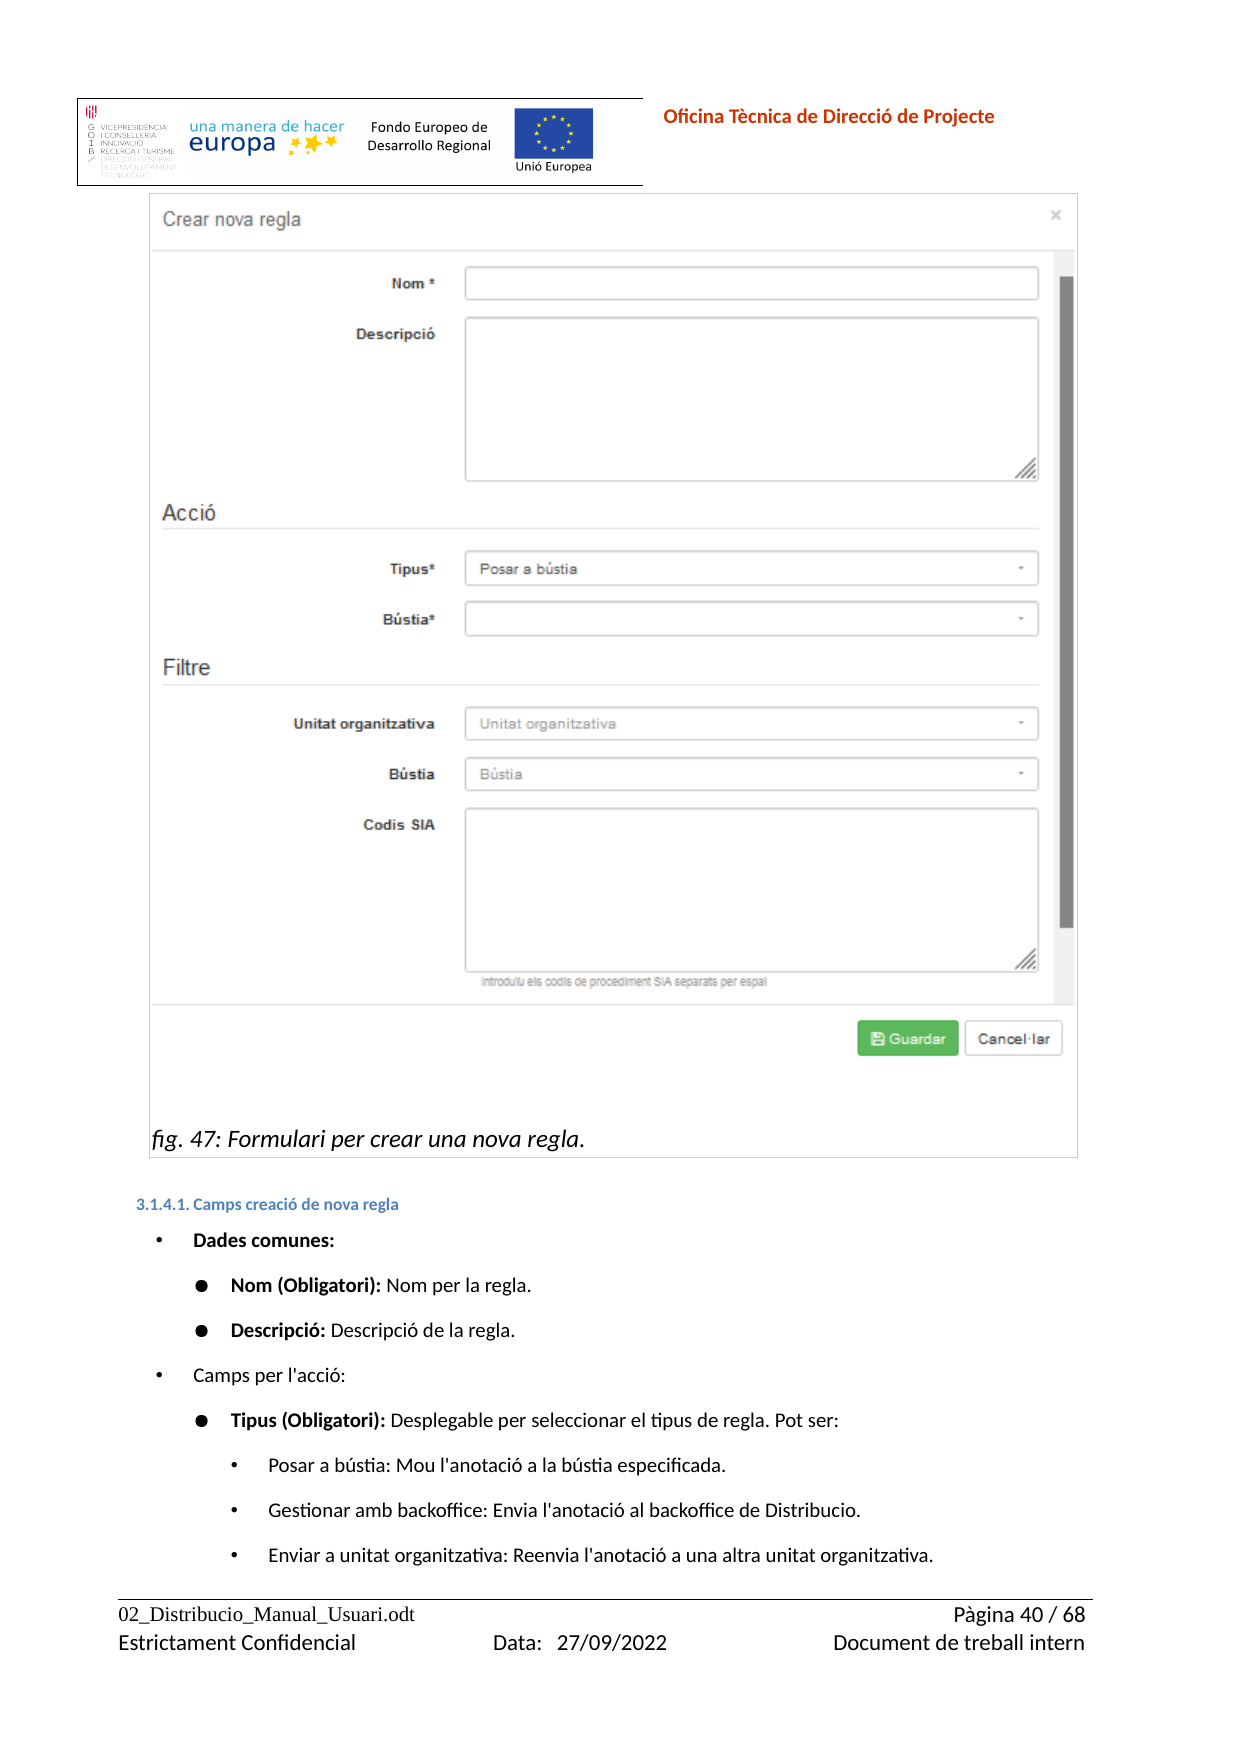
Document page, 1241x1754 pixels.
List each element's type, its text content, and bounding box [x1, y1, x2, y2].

list Gestionar amb backoffice: Envia l'anotació al backoffice de Distribucio. [231, 1497, 1122, 1523]
picture [82, 103, 181, 180]
picture [187, 103, 599, 180]
list Tipus (Obligatori): Desplegable per seleccionar el tipus de regla. Pot ser: [193, 1407, 1122, 1433]
list Dades comunes: [156, 1227, 1122, 1253]
picture [151, 195, 1075, 1068]
list Nom (Obligatori): Nom per la regla. [193, 1272, 1122, 1298]
subtitle Camps creació de nova regla [136, 1193, 1122, 1215]
list Descripció: Descripció de la regla. [193, 1317, 1122, 1343]
list Camps per l'acció: [156, 1362, 1122, 1388]
list Posar a bústia: Mou l'anotació a la bústia especificada. [231, 1452, 1122, 1478]
list Enviar a unitat organitzativa: Reenvia l'anotació a una altra unitat organitzativa. [231, 1542, 1122, 1568]
text fig. 47: Formulari per crear una nova regla. [152, 1123, 1074, 1154]
